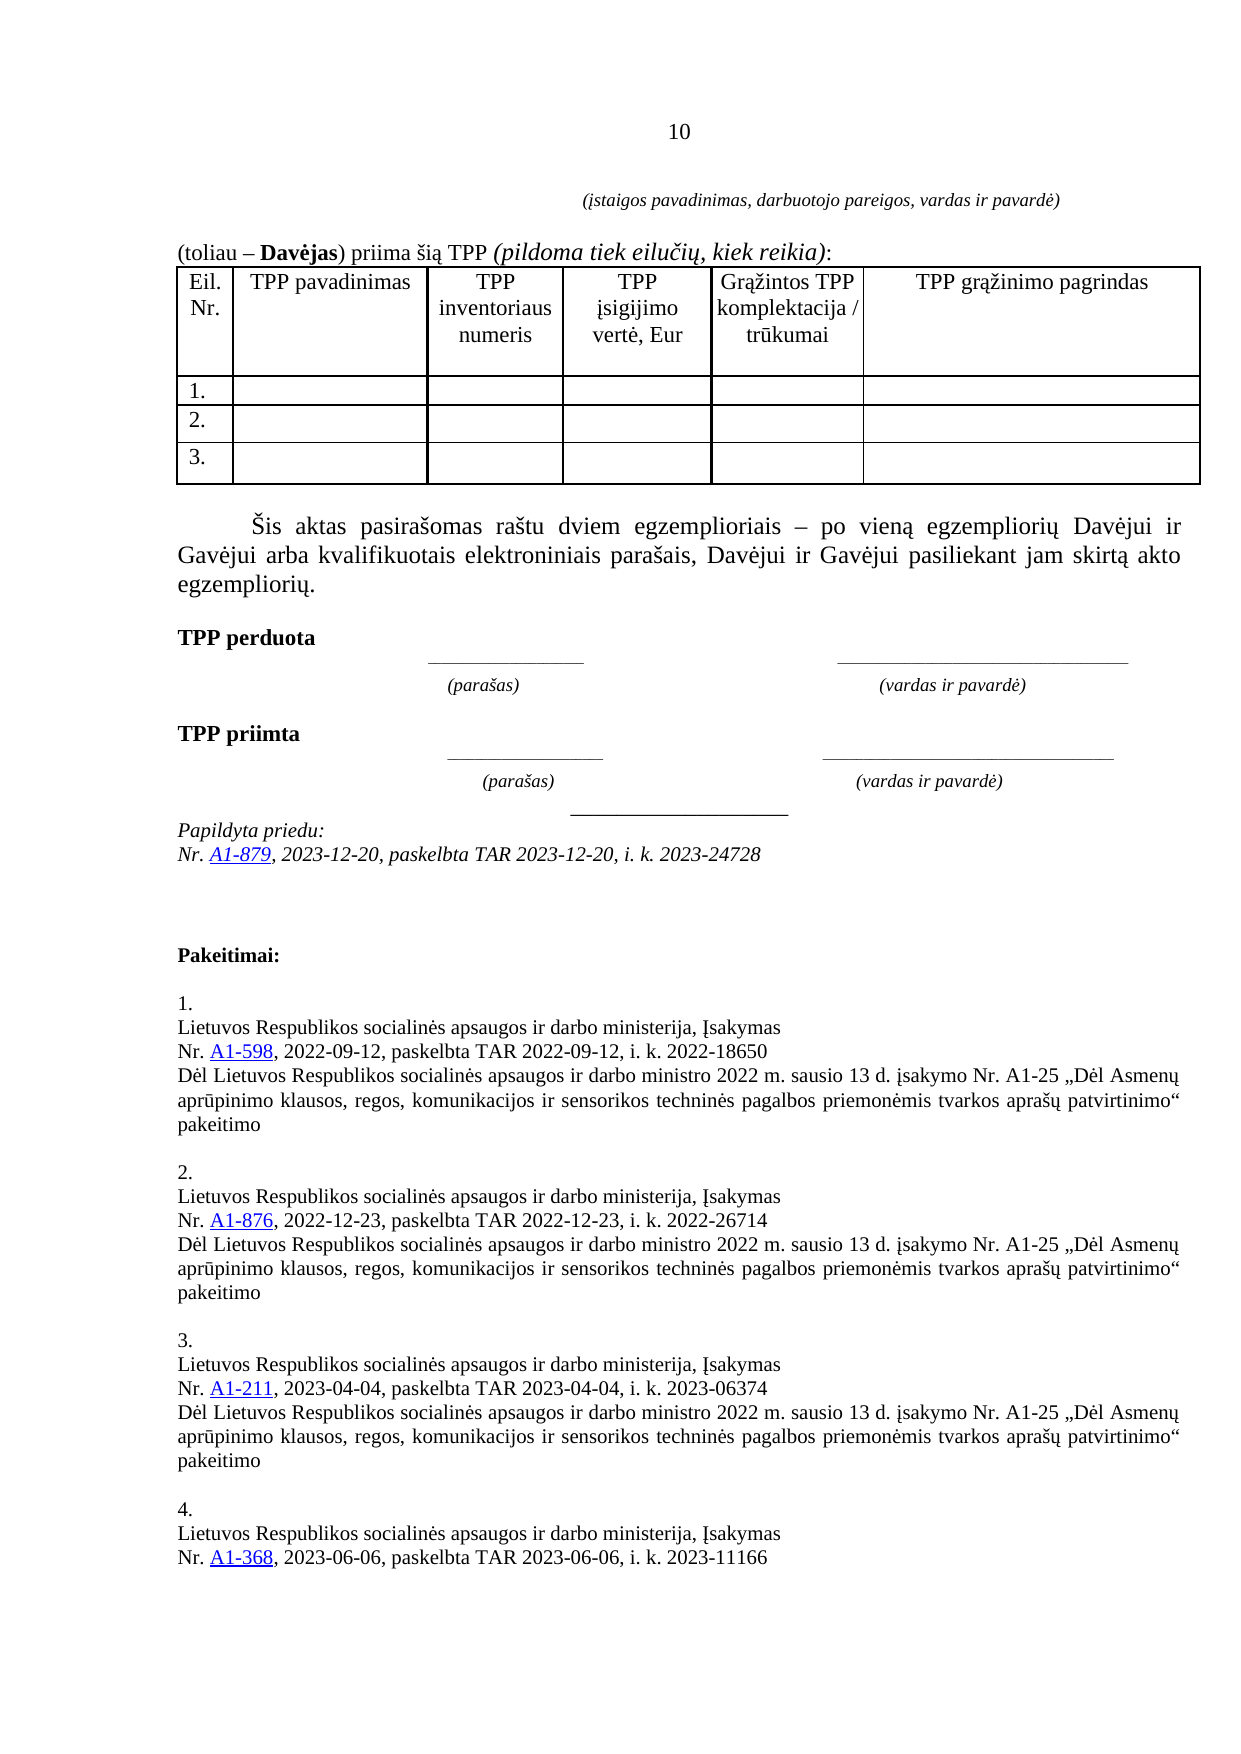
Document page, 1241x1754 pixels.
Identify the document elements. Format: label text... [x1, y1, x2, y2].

table_cell [864, 406, 1199, 442]
table_header TPP pavadinimas [234, 268, 426, 375]
table_cell [564, 443, 710, 483]
table_header TPP įsigijimo vertė, Eur [564, 268, 710, 375]
text Papildyta priedu: [177, 818, 1181, 842]
text 1. [177, 991, 1181, 1015]
table_cell [713, 406, 863, 442]
text Nr. A1-368, 2023-06-06, paskelbta TAR 2023-06-06, i. k. 2023-11166 [177, 1545, 1181, 1569]
text (toliau – Davėjas) priima šią TPP (pildoma tiek eilučių, kiek reikia): [177, 237, 1181, 266]
table_cell [864, 443, 1199, 483]
table_header Eil. Nr. [178, 268, 232, 375]
text Dėl Lietuvos Respublikos socialinės apsaugos ir darbo ministro 2022 m. sausio 13 d. įsakymo Nr. A1-25 „Dėl Asmenų aprūpinimo klausos, regos, komunikacijos ir sensorikos techninės pagalbos priemonėmis tvarkos aprašų patvirtinimo“ pakeitimo [177, 1232, 1181, 1304]
text _______________________ ___________________________________________ [447, 746, 1181, 770]
table_cell [564, 377, 710, 403]
table_cell [234, 406, 426, 442]
table_cell [864, 377, 1199, 403]
table_cell [713, 443, 863, 483]
table_cell [429, 406, 562, 442]
table_cell [234, 443, 426, 483]
text 2. [177, 1160, 1181, 1184]
table_cell 1. [178, 377, 232, 403]
table_cell [429, 377, 562, 403]
text 3. [177, 1328, 1181, 1352]
text Nr. A1-879, 2023-12-20, paskelbta TAR 2023-12-20, i. k. 2023-24728 [177, 842, 1181, 866]
text (parašas) (vardas ir pavardė) [312, 674, 1181, 696]
text TPP perduota [177, 624, 1181, 650]
table_cell [713, 377, 863, 403]
text Lietuvos Respublikos socialinės apsaugos ir darbo ministerija, Įsakymas [177, 1184, 1181, 1208]
text Lietuvos Respublikos socialinės apsaugos ir darbo ministerija, Įsakymas [177, 1521, 1181, 1545]
text Nr. A1-598, 2022-09-12, paskelbta TAR 2022-09-12, i. k. 2022-18650 [177, 1039, 1181, 1063]
text 4. [177, 1497, 1181, 1521]
table_cell 2. [178, 406, 232, 442]
table_cell 3. [178, 443, 232, 483]
text Nr. A1-211, 2023-04-04, paskelbta TAR 2023-04-04, i. k. 2023-06374 [177, 1376, 1181, 1400]
table_header TPP grąžinimo pagrindas [864, 268, 1199, 375]
text Dėl Lietuvos Respublikos socialinės apsaugos ir darbo ministro 2022 m. sausio 13 d. įsakymo Nr. A1-25 „Dėl Asmenų aprūpinimo klausos, regos, komunikacijos ir sensorikos techninės pagalbos priemonėmis tvarkos aprašų patvirtinimo“ pakeitimo [177, 1063, 1181, 1136]
text Lietuvos Respublikos socialinės apsaugos ir darbo ministerija, Įsakymas [177, 1015, 1181, 1039]
table_header TPP inventoriaus numeris [429, 268, 562, 375]
text (įstaigos pavadinimas, darbuotojo pareigos, vardas ir pavardė) [447, 189, 1181, 211]
text Lietuvos Respublikos socialinės apsaugos ir darbo ministerija, Įsakymas [177, 1352, 1181, 1376]
text (parašas) (vardas ir pavardė) [307, 770, 1181, 792]
text ___________________ [177, 792, 1181, 818]
table_cell [234, 377, 426, 403]
table_cell [429, 443, 562, 483]
table_header Grąžintos TPP komplektacija / trūkumai [713, 268, 863, 375]
text Pakeitimai: [177, 943, 1181, 967]
text Šis aktas pasirašomas raštu dviem egzemplioriais – po vieną egzempliorių Davėjui ir Gavėjui arba kvalifikuotais elektroniniais parašais, Davėjui ir Gavėjui pasiliekant jam skirtą akto egzempliorių. [177, 511, 1181, 597]
text Nr. A1-876, 2022-12-23, paskelbta TAR 2022-12-23, i. k. 2022-26714 [177, 1208, 1181, 1232]
table_cell [564, 406, 710, 442]
text _______________________ ___________________________________________ [312, 650, 1181, 674]
text TPP priimta [177, 720, 1181, 746]
text Dėl Lietuvos Respublikos socialinės apsaugos ir darbo ministro 2022 m. sausio 13 d. įsakymo Nr. A1-25 „Dėl Asmenų aprūpinimo klausos, regos, komunikacijos ir sensorikos techninės pagalbos priemonėmis tvarkos aprašų patvirtinimo“ pakeitimo [177, 1400, 1181, 1472]
